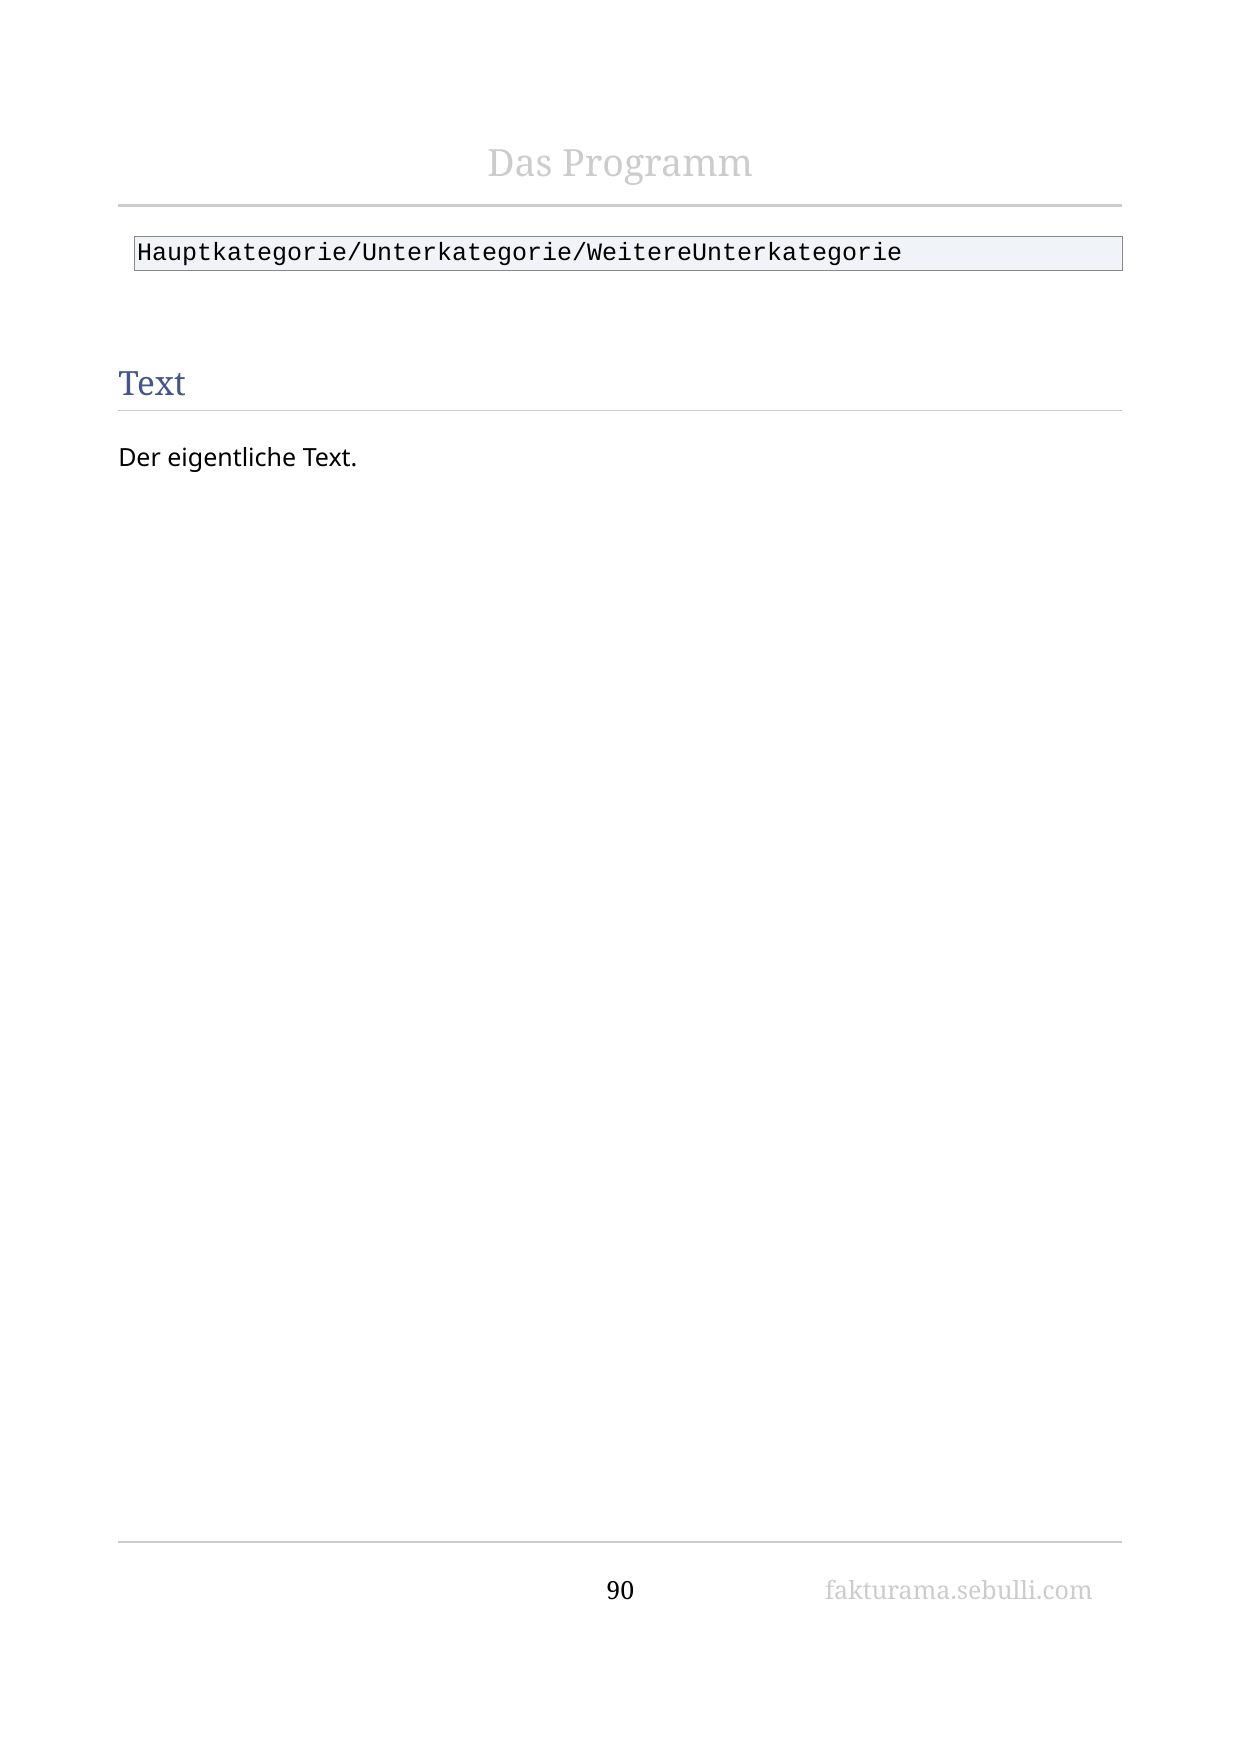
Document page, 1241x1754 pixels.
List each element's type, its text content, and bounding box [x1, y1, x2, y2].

text Der eigentliche Text. [118, 439, 1122, 473]
text Hauptkategorie/Unterkategorie/WeitereUnterkategorie [135, 237, 1122, 270]
subtitle Text [118, 360, 1122, 410]
